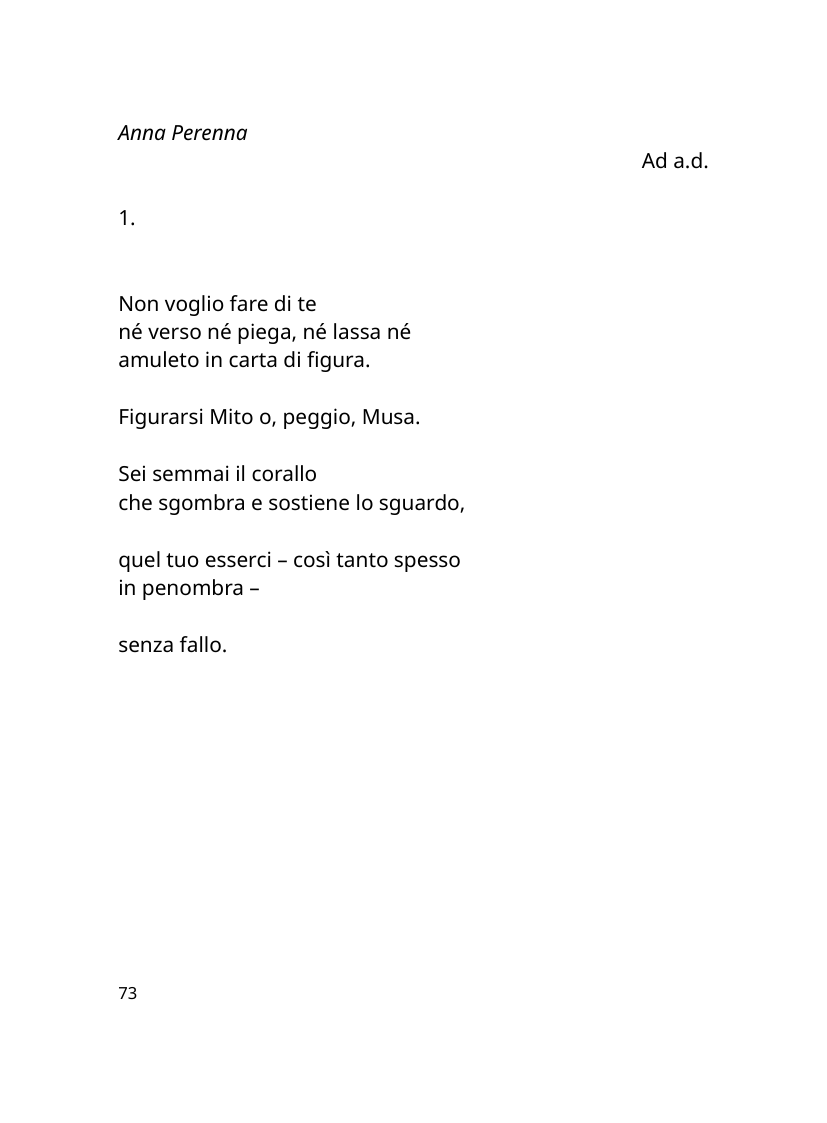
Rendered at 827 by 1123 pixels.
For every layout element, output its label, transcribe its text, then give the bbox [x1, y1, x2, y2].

text che sgombra e sostiene lo sguardo, [118, 488, 709, 516]
text Anna Perenna [118, 118, 709, 147]
text Ad a.d. [118, 147, 709, 175]
text né verso né piega, né lassa né [118, 317, 709, 346]
text Non voglio fare di te [118, 289, 709, 317]
text quel tuo esserci – così tanto spesso [118, 545, 709, 573]
text in penombra – [118, 573, 709, 602]
text 1. [118, 203, 709, 232]
text Sei semmai il corallo [118, 459, 709, 488]
text amuleto in carta di figura. [118, 346, 709, 374]
text senza fallo. [118, 630, 709, 658]
text Figurarsi Mito o, peggio, Musa. [118, 402, 709, 431]
